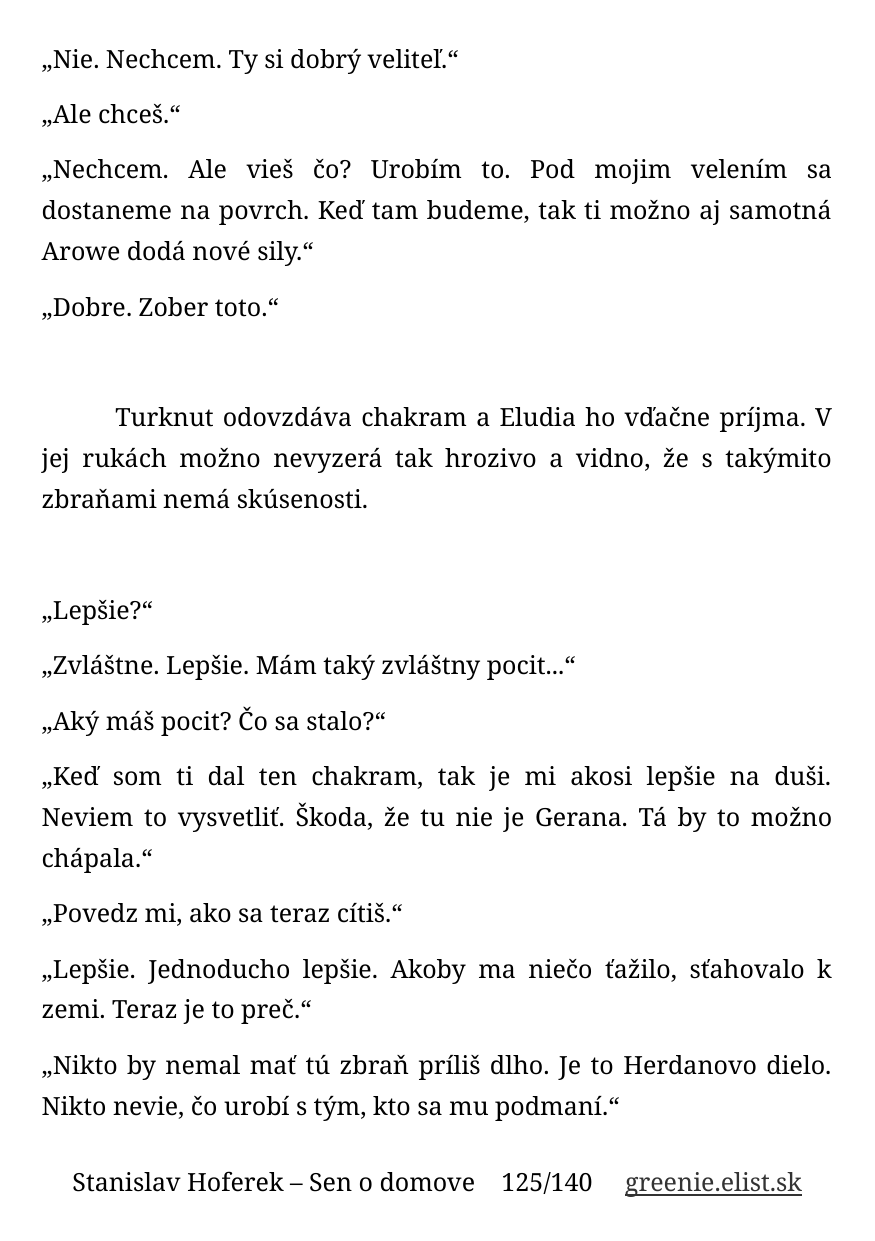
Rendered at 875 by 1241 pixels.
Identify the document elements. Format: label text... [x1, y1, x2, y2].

text „Keď som ti dal ten chakram, tak je mi akosi lepšie na duši. Neviem to vysvetliť. Škoda, že tu nie je Gerana. Tá by to možno chápala.“ [41, 759, 833, 874]
text „Nikto by nemal mať tú zbraň príliš dlho. Je to Herdanovo dielo. Nikto nevie, čo urobí s tým, kto sa mu podmaní.“ [41, 1048, 833, 1122]
text „Lepšie. Jednoducho lepšie. Akoby ma niečo ťažilo, sťahovalo k zemi. Teraz je to preč.“ [41, 951, 833, 1026]
text Turknut odovzdáva chakram a Eludia ho vďačne príjma. V jej rukách možno nevyzerá tak hrozivo a vidno, že s takýmito zbraňami nemá skúsenosti. [41, 400, 833, 516]
text „Nechcem. Ale vieš čo? Urobím to. Pod mojim velením sa dostaneme na povrch. Keď tam budeme, tak ti možno aj samotná Arowe dodá nové sily.“ [41, 152, 833, 268]
text „Nie. Nechcem. Ty si dobrý veliteľ.“ [41, 41, 833, 75]
text „Lepšie?“ [41, 593, 833, 627]
text „Zvláštne. Lepšie. Mám taký zvláštny pocit...“ [41, 648, 833, 682]
text „Ale chceš.“ [41, 97, 833, 131]
text „Dobre. Zober toto.“ [41, 289, 833, 323]
text „Aký máš pocit? Čo sa stalo?“ [41, 703, 833, 737]
text „Povedz mi, ako sa teraz cítiš.“ [41, 896, 833, 930]
